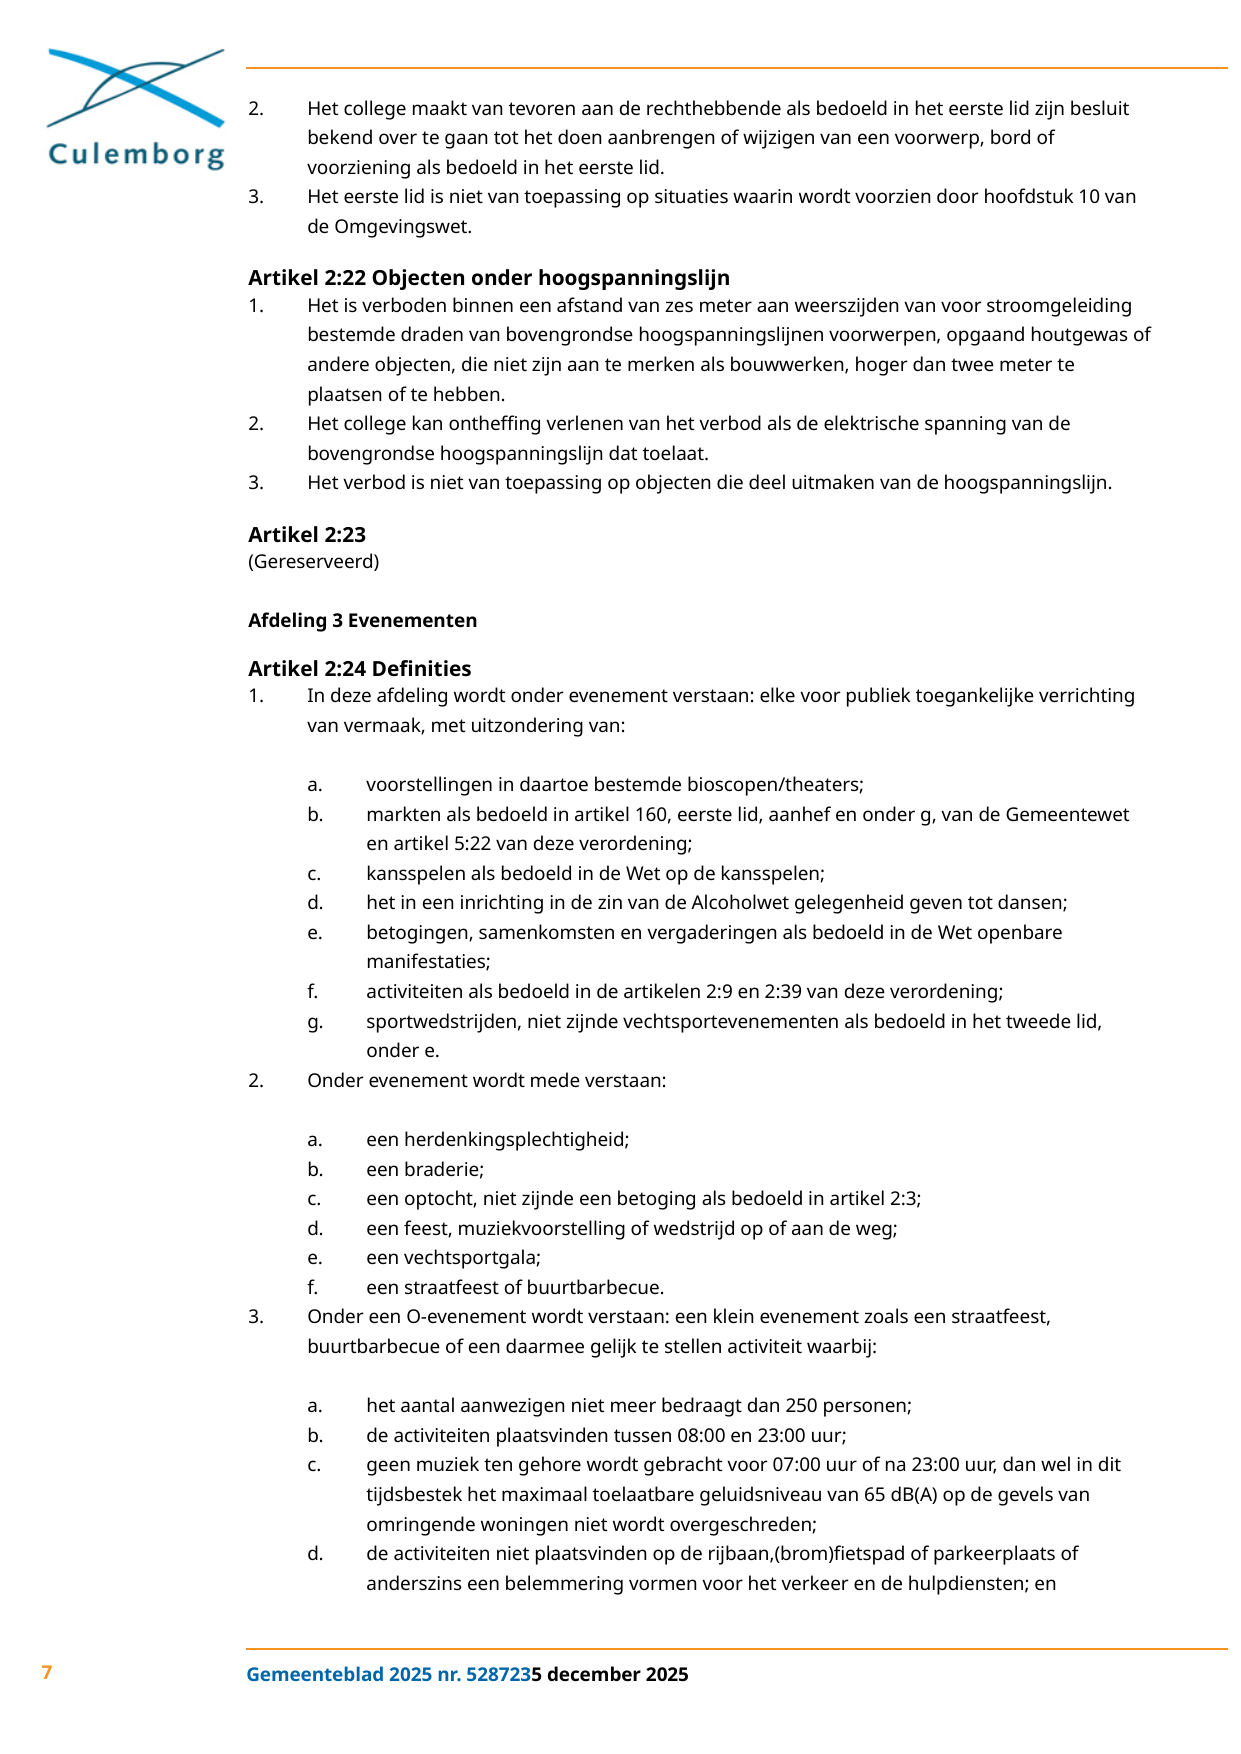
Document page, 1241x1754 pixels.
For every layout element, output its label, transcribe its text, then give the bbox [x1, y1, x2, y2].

list de activiteiten plaatsvinden tussen 08:00 en 23:00 uur; [307, 1422, 1152, 1448]
list Het verbod is niet van toepassing op objecten die deel uitmaken van de hoogspanningslijn. [248, 469, 1152, 495]
list betogingen, samenkomsten en vergaderingen als bedoeld in de Wet openbare manifestaties; [307, 919, 1152, 974]
list Onder evenement wordt mede verstaan: [248, 1067, 1152, 1093]
list de activiteiten niet plaatsvinden op de rijbaan,(brom)fietspad of parkeerplaats of anderszins een belemmering vormen voor het verkeer en de hulpdiensten; en [307, 1540, 1152, 1596]
list In deze afdeling wordt onder evenement verstaan: elke voor publiek toegankelijke verrichting van vermaak, met uitzondering van: [248, 682, 1152, 738]
list Het is verboden binnen een afstand van zes meter aan weerszijden van voor stroomgeleiding bestemde draden van bovengrondse hoogspanningslijnen voorwerpen, opgaand houtgewas of andere objecten, die niet zijn aan te merken als bouwwerken, hoger dan twee meter te plaatsen of te hebben. [248, 292, 1152, 406]
picture [41, 47, 231, 172]
list een optocht, niet zijnde een betoging als bedoeld in artikel 2:3; [307, 1185, 1152, 1211]
text Artikel 2:23 [248, 520, 1152, 548]
list kansspelen als bedoeld in de Wet op de kansspelen; [307, 860, 1152, 886]
list Het college maakt van tevoren aan de rechthebbende als bedoeld in het eerste lid zijn besluit bekend over te gaan tot het doen aanbrengen of wijzigen van een voorwerp, bord of voorziening als bedoeld in het eerste lid. [248, 95, 1152, 180]
text (Gereserveerd) [248, 548, 1152, 574]
text Artikel 2:22 Objecten onder hoogspanningslijn [248, 263, 1152, 292]
list geen muziek ten gehore wordt gebracht voor 07:00 uur of na 23:00 uur, dan wel in dit tijdsbestek het maximaal toelaatbare geluidsniveau van 65 dB(A) op de gevels van omringende woningen niet wordt overgeschreden; [307, 1452, 1152, 1537]
list een braderie; [307, 1156, 1152, 1182]
list voorstellingen in daartoe bestemde bioscopen/theaters; [307, 771, 1152, 797]
list Onder een O-evenement wordt verstaan: een klein evenement zoals een straatfeest, buurtbarbecue of een daarmee gelijk te stellen activiteit waarbij: [248, 1304, 1152, 1359]
list het aantal aanwezigen niet meer bedraagt dan 250 personen; [307, 1392, 1152, 1418]
list sportwedstrijden, niet zijnde vechtsportevenementen als bedoeld in het tweede lid, onder e. [307, 1008, 1152, 1063]
text Afdeling 3 Evenementen [248, 607, 1152, 633]
list Het eerste lid is niet van toepassing op situaties waarin wordt voorzien door hoofdstuk 10 van de Omgevingswet. [248, 183, 1152, 239]
list een straatfeest of buurtbarbecue. [307, 1274, 1152, 1300]
list activiteiten als bedoeld in de artikelen 2:9 en 2:39 van deze verordening; [307, 978, 1152, 1004]
list het in een inrichting in de zin van de Alcoholwet gelegenheid geven tot dansen; [307, 889, 1152, 915]
text Artikel 2:24 Definities [248, 654, 1152, 682]
list Het college kan ontheffing verlenen van het verbod als de elektrische spanning van de bovengrondse hoogspanningslijn dat toelaat. [248, 410, 1152, 466]
list een vechtsportgala; [307, 1244, 1152, 1270]
list markten als bedoeld in artikel 160, eerste lid, aanhef en onder g, van de Gemeentewet en artikel 5:22 van deze verordening; [307, 801, 1152, 856]
list een feest, muziekvoorstelling of wedstrijd op of aan de weg; [307, 1215, 1152, 1241]
list een herdenkingsplechtigheid; [307, 1126, 1152, 1152]
